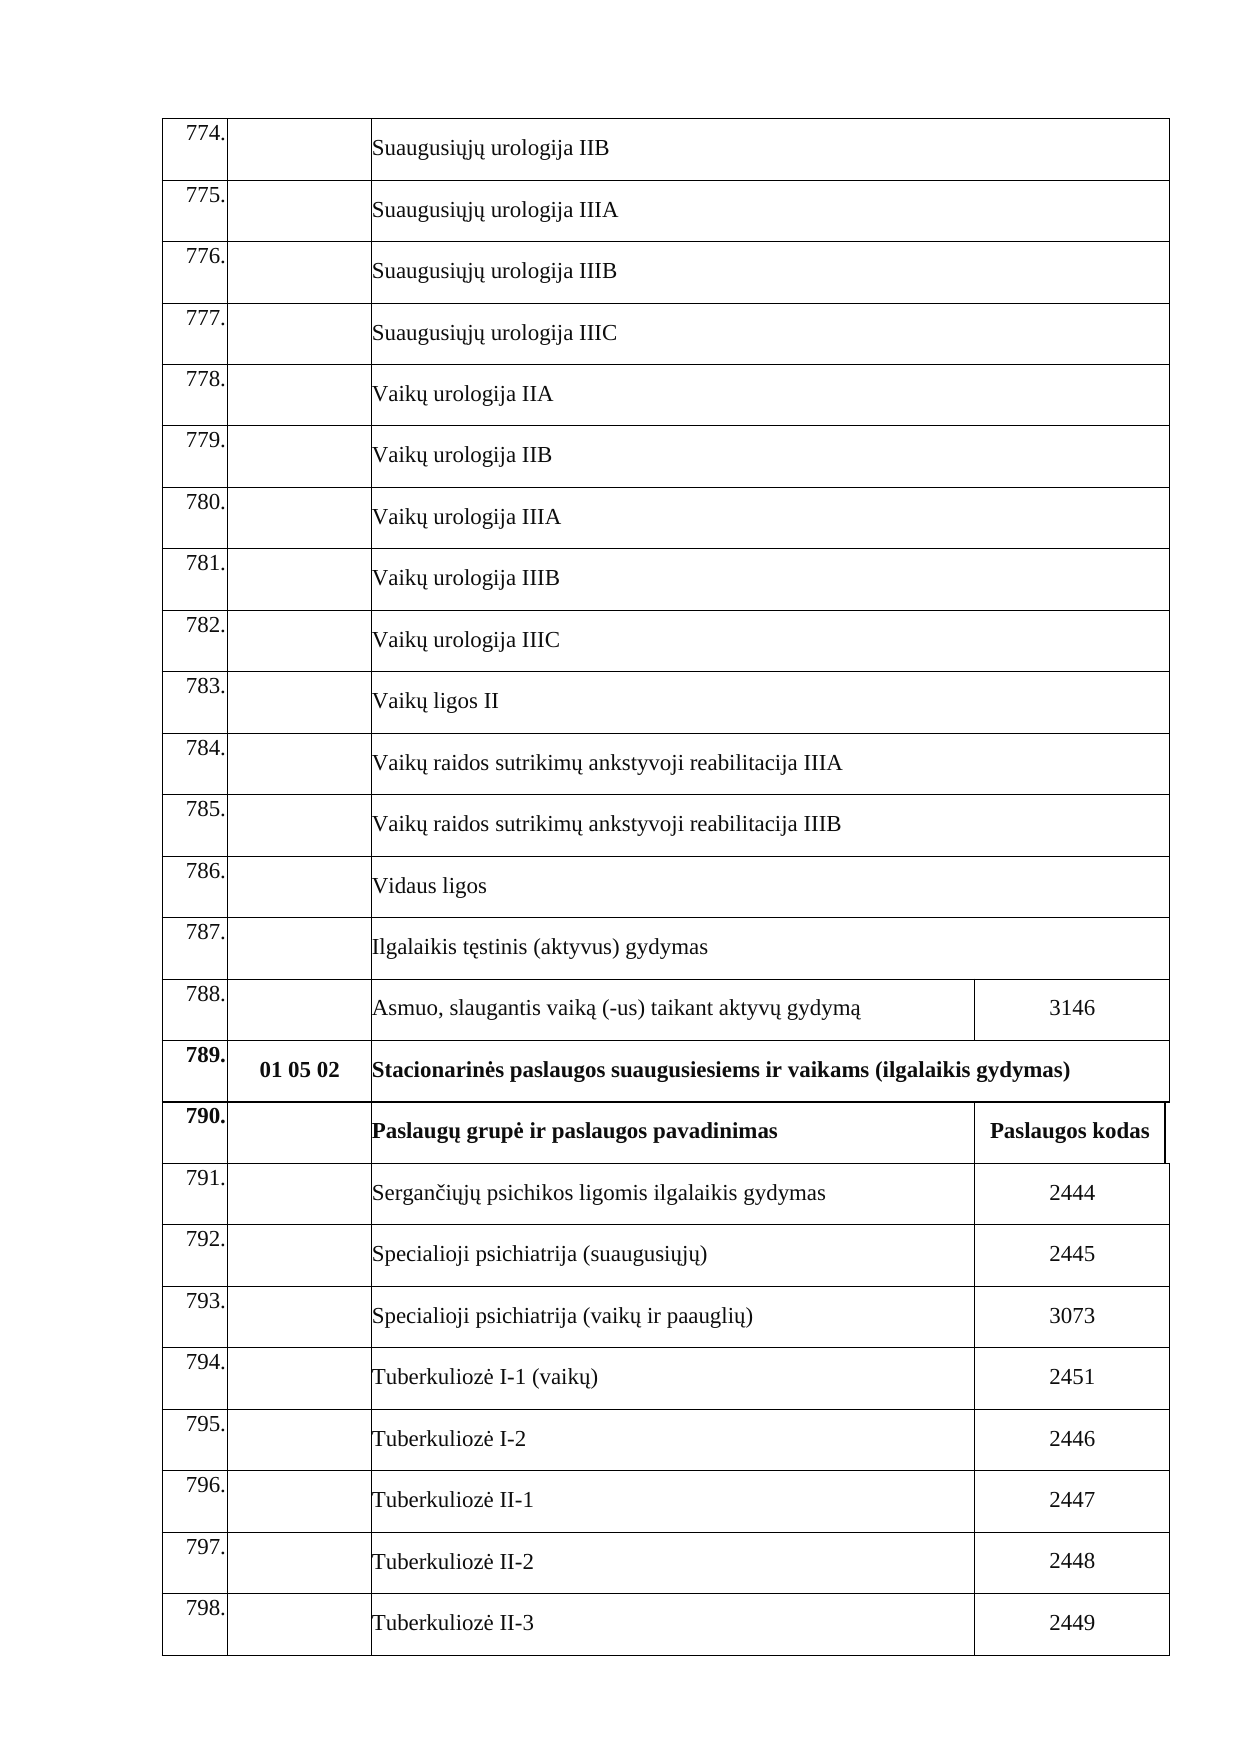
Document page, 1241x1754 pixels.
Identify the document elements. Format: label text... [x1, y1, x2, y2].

table_cell [1215, 364, 1240, 425]
table_cell [1170, 1347, 1188, 1409]
table_cell Tuberkuliozė I-1 (vaikų) [372, 1348, 974, 1409]
table_cell [1170, 241, 1188, 302]
table_cell [228, 365, 371, 425]
table_cell [1198, 1470, 1215, 1532]
table_cell Sergančiųjų psichikos ligomis ilgalaikis gydymas [372, 1164, 974, 1224]
table_cell [1198, 1040, 1215, 1101]
table_cell [228, 611, 371, 671]
table_cell Suaugusiųjų urologija IIIA [372, 181, 1169, 241]
table_cell [1189, 671, 1193, 733]
table_cell 789. [163, 1041, 227, 1101]
table_cell [1215, 1101, 1240, 1163]
table_cell 797. [163, 1533, 227, 1593]
table_cell [1215, 425, 1240, 487]
table_cell [228, 242, 371, 302]
table_cell 784. [163, 734, 227, 794]
table_cell [1215, 1532, 1240, 1593]
table_cell [1189, 1593, 1193, 1654]
table_cell 2444 [975, 1164, 1169, 1224]
table_cell [1198, 118, 1215, 179]
table_cell [228, 1225, 371, 1286]
table_cell Asmuo, slaugantis vaiką (-us) taikant aktyvų gydymą [372, 980, 974, 1040]
table_cell [1189, 1286, 1193, 1347]
table_cell [1170, 1040, 1188, 1101]
table_cell [1193, 671, 1198, 733]
table_cell [1170, 1224, 1188, 1286]
table_cell [1170, 1532, 1188, 1593]
table_cell [1193, 1409, 1198, 1470]
table_cell 796. [163, 1471, 227, 1532]
table_cell [1198, 1593, 1215, 1654]
table_cell [1189, 548, 1193, 610]
table_cell [1170, 180, 1188, 241]
table_cell Vaikų urologija IIIC [372, 611, 1169, 671]
table_cell [1215, 917, 1240, 978]
table_cell [1189, 241, 1193, 302]
table_cell 798. [163, 1594, 227, 1654]
table_cell [1189, 118, 1193, 179]
table_cell [228, 918, 371, 978]
table_cell [228, 980, 371, 1040]
table_cell [1215, 979, 1240, 1040]
table_cell [1198, 548, 1215, 610]
table_cell [228, 1594, 371, 1654]
table_cell [1170, 548, 1188, 610]
table_cell Tuberkuliozė II-1 [372, 1471, 974, 1532]
table_cell [228, 181, 371, 241]
table_cell [228, 1164, 371, 1224]
table_cell 3073 [975, 1287, 1169, 1347]
table_cell [1189, 1101, 1193, 1163]
table_cell [1193, 303, 1198, 364]
table_cell [1193, 794, 1198, 856]
table_cell [1170, 364, 1188, 425]
table_cell [228, 304, 371, 364]
table_cell 787. [163, 918, 227, 978]
table_cell [1215, 1347, 1240, 1409]
table_cell [1193, 1470, 1198, 1532]
table_cell 782. [163, 611, 227, 671]
table_cell Specialioji psichiatrija (vaikų ir paauglių) [372, 1287, 974, 1347]
table_cell [1189, 1224, 1193, 1286]
table_cell [1170, 979, 1188, 1040]
table_cell 783. [163, 672, 227, 733]
table_cell [1198, 1532, 1215, 1593]
table_cell [1193, 1224, 1198, 1286]
table_cell [1215, 118, 1240, 179]
table_cell [228, 119, 371, 179]
table_cell [228, 1410, 371, 1470]
table_cell 792. [163, 1225, 227, 1286]
table_cell [1215, 856, 1240, 917]
table_cell [1198, 1409, 1215, 1470]
table_cell Vaikų raidos sutrikimų ankstyvoji reabilitacija IIIB [372, 795, 1169, 856]
table_cell [228, 1103, 371, 1163]
table_cell 786. 6 [163, 857, 227, 917]
table_cell [1215, 610, 1240, 671]
table_cell Tuberkuliozė I-2 [372, 1410, 974, 1470]
table_cell Suaugusiųjų urologija IIIB [372, 242, 1169, 302]
table_cell 776. [163, 242, 227, 302]
table_cell [1189, 917, 1193, 978]
table_cell [1170, 1286, 1188, 1347]
table_cell 2447 [975, 1471, 1169, 1532]
table_cell [228, 857, 371, 917]
table_cell [1170, 425, 1188, 487]
table_cell [1215, 1040, 1240, 1101]
table_cell [228, 795, 371, 856]
table_cell [228, 1533, 371, 1593]
table_cell [1170, 1409, 1188, 1470]
table_cell [1189, 1470, 1193, 1532]
table_cell [1170, 303, 1188, 364]
table_cell 2446 [975, 1410, 1169, 1470]
table_cell [1170, 118, 1188, 179]
table_cell 793. 6 [163, 1287, 227, 1347]
table_cell Tuberkuliozė II-2 [372, 1533, 974, 1593]
table_cell 780. . [163, 488, 227, 548]
table_cell 785. [163, 795, 227, 856]
table_cell [1170, 794, 1188, 856]
table_cell [1193, 733, 1198, 794]
table_cell [1170, 1593, 1188, 1654]
table_cell [1198, 1347, 1215, 1409]
table_cell 2448 [975, 1533, 1169, 1593]
table_cell [228, 734, 371, 794]
table_cell [1215, 241, 1240, 302]
table_cell 2449 [975, 1594, 1169, 1654]
table_cell [1198, 425, 1215, 487]
table_cell [1198, 1286, 1215, 1347]
table_cell [1198, 1163, 1215, 1224]
table_cell [1193, 1040, 1198, 1101]
table_cell [1215, 548, 1240, 610]
table_cell Paslaugos kodas [975, 1103, 1164, 1163]
table_cell [1193, 487, 1198, 548]
table_cell [1193, 979, 1198, 1040]
table_cell Specialioji psichiatrija (suaugusiųjų) [372, 1225, 974, 1286]
table_cell Paslaugų grupė ir paslaugos pavadinimas [372, 1103, 974, 1163]
table_cell 795. [163, 1410, 227, 1470]
table_cell [1189, 487, 1193, 548]
table_cell [1198, 487, 1215, 548]
table_cell [1198, 671, 1215, 733]
table_cell [1198, 364, 1215, 425]
table_cell [1189, 1040, 1193, 1101]
table_cell Vaikų urologija IIIB [372, 549, 1169, 610]
table_cell 774. [163, 119, 227, 179]
table_cell [1215, 180, 1240, 241]
table_cell [228, 488, 371, 548]
table_cell [1189, 733, 1193, 794]
table_cell [1215, 1470, 1240, 1532]
table_cell [1193, 1532, 1198, 1593]
table_cell [1198, 733, 1215, 794]
table_cell [1189, 856, 1193, 917]
table_cell Vaikų urologija IIIA [372, 488, 1169, 548]
table_cell [1170, 917, 1188, 978]
table_cell [1170, 1101, 1188, 1163]
table_cell [1215, 487, 1240, 548]
table_cell [1198, 794, 1215, 856]
table_cell [1193, 1347, 1198, 1409]
table_cell [1215, 794, 1240, 856]
table_cell [228, 1471, 371, 1532]
table_cell 788. [163, 980, 227, 1040]
table_cell [1215, 1593, 1240, 1654]
table_cell [1189, 1163, 1193, 1224]
table_cell [1193, 856, 1198, 917]
table_cell [1189, 425, 1193, 487]
table_cell [1215, 671, 1240, 733]
table_cell [1189, 180, 1193, 241]
table_cell [1193, 917, 1198, 978]
table_cell 777. [163, 304, 227, 364]
table_cell [1170, 856, 1188, 917]
table_cell [1189, 364, 1193, 425]
table_cell [1193, 364, 1198, 425]
table_cell [1215, 1409, 1240, 1470]
table_cell [1198, 979, 1215, 1040]
table_cell [1193, 548, 1198, 610]
table_cell Vaikų urologija IIB [372, 426, 1169, 487]
table_cell [1193, 1593, 1198, 1654]
table_cell [1189, 979, 1193, 1040]
table_cell [1198, 1101, 1215, 1163]
table_cell Ilgalaikis tęstinis (aktyvus) gydymas [372, 918, 1169, 978]
table_cell [1170, 610, 1188, 671]
table_cell Suaugusiųjų urologija IIB [372, 119, 1169, 179]
table_cell [228, 1287, 371, 1347]
table_cell [1215, 1163, 1240, 1224]
table_cell [1198, 610, 1215, 671]
table_cell Vaikų urologija IIA [372, 365, 1169, 425]
table_cell Vaikų ligos II [372, 672, 1169, 733]
table_cell [1170, 671, 1188, 733]
table_cell [1189, 610, 1193, 671]
table_cell [1193, 1101, 1198, 1163]
table_cell [1189, 794, 1193, 856]
table_cell [1198, 303, 1215, 364]
table_cell 790. [163, 1103, 227, 1163]
table_cell [1193, 118, 1198, 179]
table_cell Suaugusiųjų urologija IIIC [372, 304, 1169, 364]
table_cell 01 05 02 [228, 1041, 371, 1101]
table_cell [1170, 1163, 1188, 1224]
table_cell [1215, 733, 1240, 794]
table_cell 791. 6 [163, 1164, 227, 1224]
table_cell 778. [163, 365, 227, 425]
table_cell [1193, 610, 1198, 671]
table_cell [1189, 303, 1193, 364]
table_cell Vaikų raidos sutrikimų ankstyvoji reabilitacija IIIA [372, 734, 1169, 794]
table_cell 775. [163, 181, 227, 241]
table_cell [228, 426, 371, 487]
table_cell [1215, 303, 1240, 364]
table_cell [1170, 733, 1188, 794]
table_cell [1198, 180, 1215, 241]
table_cell [1215, 1286, 1240, 1347]
table_cell [1189, 1347, 1193, 1409]
table_cell [1193, 1286, 1198, 1347]
table_cell [1198, 917, 1215, 978]
table_cell Vidaus ligos [372, 857, 1169, 917]
table_cell Stacionarinės paslaugos suaugusiesiems ir vaikams (ilgalaikis gydymas) [372, 1041, 1169, 1101]
table_cell 779. [163, 426, 227, 487]
table_cell [1193, 241, 1198, 302]
table_cell [1198, 241, 1215, 302]
table_cell [1193, 425, 1198, 487]
table_cell [1170, 487, 1188, 548]
table_cell [1170, 1470, 1188, 1532]
table_cell [1193, 1163, 1198, 1224]
table_cell [228, 672, 371, 733]
table_cell 3146 [975, 980, 1169, 1040]
table_cell 794. [163, 1348, 227, 1409]
table_cell Tuberkuliozė II-3 [372, 1594, 974, 1654]
table_cell [1198, 1224, 1215, 1286]
table_cell [1198, 856, 1215, 917]
table_cell [1189, 1532, 1193, 1593]
table_cell [228, 1348, 371, 1409]
table_cell 781. [163, 549, 227, 610]
table_cell [1193, 180, 1198, 241]
table_cell [1215, 1224, 1240, 1286]
table_cell [1189, 1409, 1193, 1470]
table_cell 2445 [975, 1225, 1169, 1286]
table_cell 2451 [975, 1348, 1169, 1409]
table_cell [228, 549, 371, 610]
